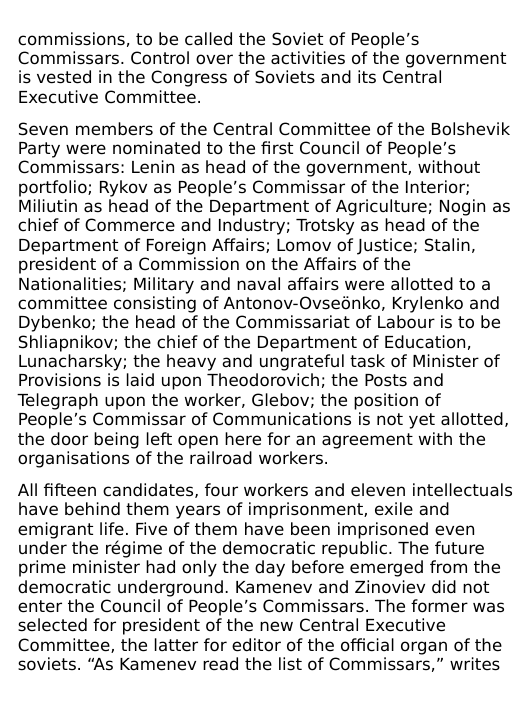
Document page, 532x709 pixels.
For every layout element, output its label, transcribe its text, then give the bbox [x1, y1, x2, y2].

text All fifteen candidates, four workers and eleven intellectuals have behind them years of imprisonment, exile and emigrant life. Five of them have been imprisoned even under the régime of the democratic republic. The future prime minister had only the day before emerged from the democratic underground. Kamenev and Zinoviev did not enter the Council of People’s Commissars. The former was selected for president of the new Central Executive Committee, the latter for editor of the official organ of the soviets. “As Kamenev read the list of Commissars,” writes [18, 481, 514, 674]
text Seven members of the Central Committee of the Bolshevik Party were nominated to the first Council of People’s Commissars: Lenin as head of the government, without portfolio; Rykov as People’s Commissar of the Interior; Miliutin as head of the Department of Agriculture; Nogin as chief of Commerce and Industry; Trotsky as head of the Department of Foreign Affairs; Lomov of Justice; Stalin, president of a Commission on the Affairs of the Nationalities; Military and naval affairs were allotted to a committee consisting of Antonov-Ovseönko, Krylenko and Dybenko; the head of the Commissariat of Labour is to be Shliapnikov; the chief of the Department of Education, Lunacharsky; the heavy and ungrateful task of Minister of Provisions is laid upon Theodorovich; the Posts and Telegraph upon the worker, Glebov; the position of People’s Commissar of Communications is not yet allotted, the door being left open here for an agreement with the organisations of the railroad workers. [18, 119, 514, 468]
text commissions, to be called the Soviet of People’s Commissars. Control over the activities of the government is vested in the Congress of Soviets and its Central Executive Committee. [18, 29, 514, 107]
